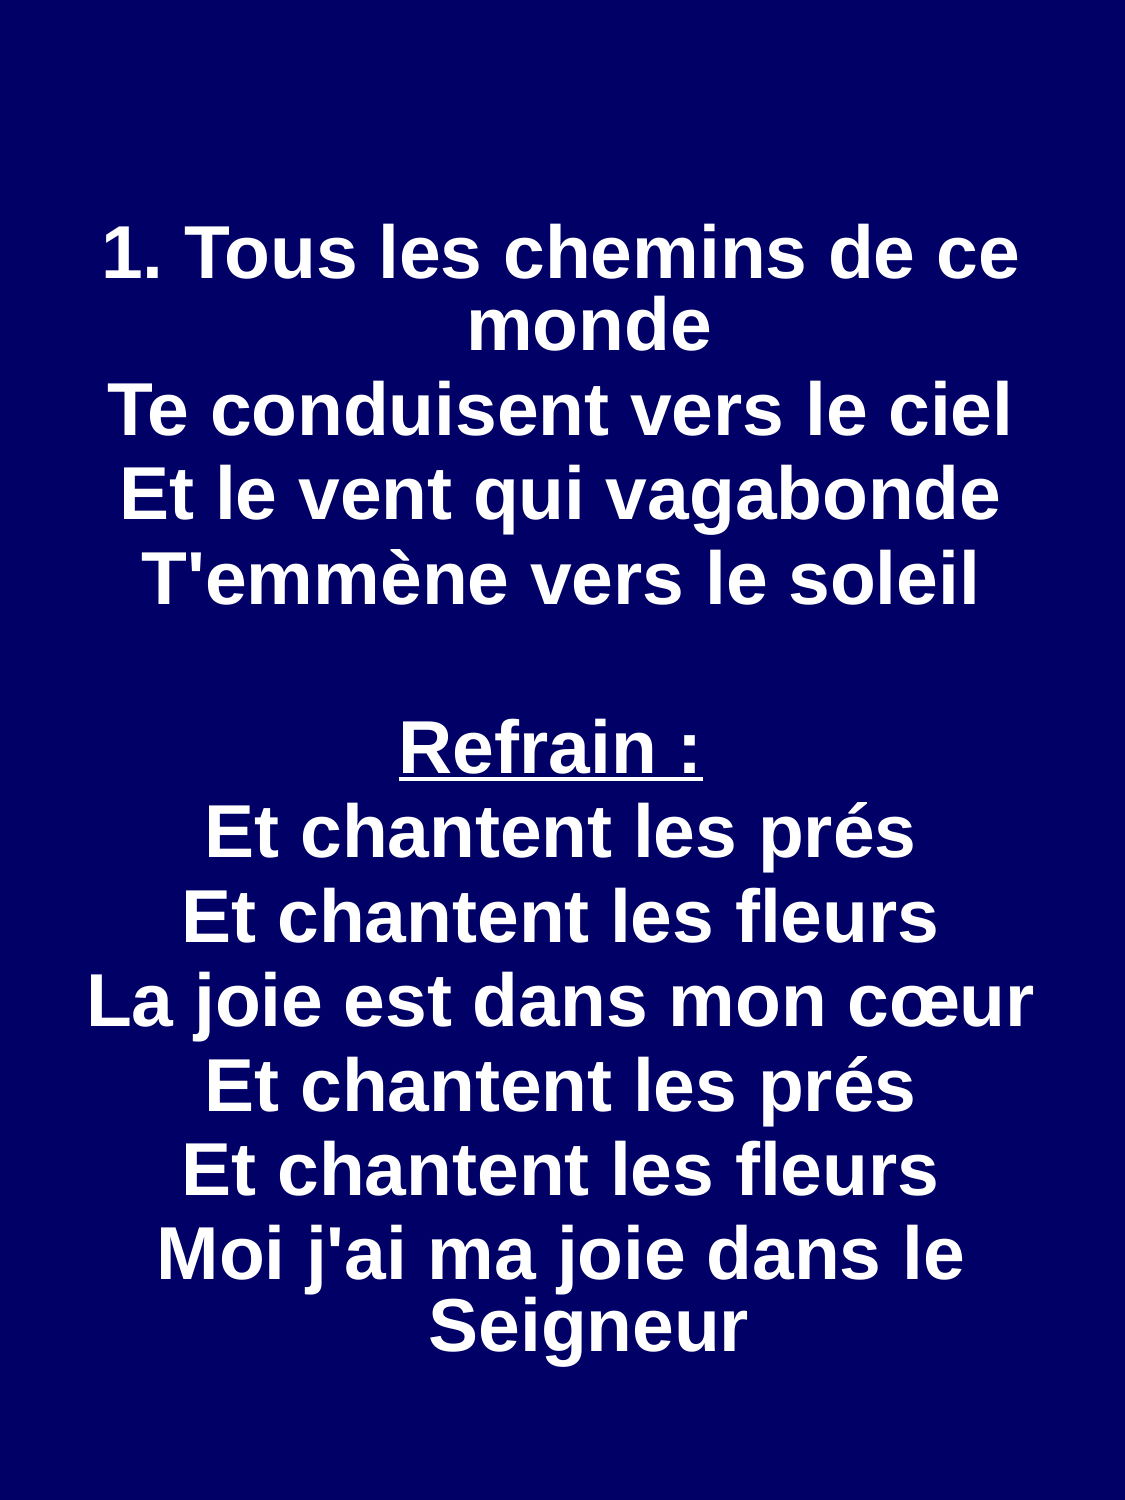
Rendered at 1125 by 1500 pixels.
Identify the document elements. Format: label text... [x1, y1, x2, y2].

text_box 1. Tous les chemins de ce monde Te conduisent vers le ciel Et le vent qui vagabonde T'emmène vers le soleil Refrain : Et chantent les prés Et chantent les fleurs La joie est dans mon cœur Et chantent les prés Et chantent les fleurs Moi j'ai ma joie dans le Seigneur [11, 35, 1111, 1441]
